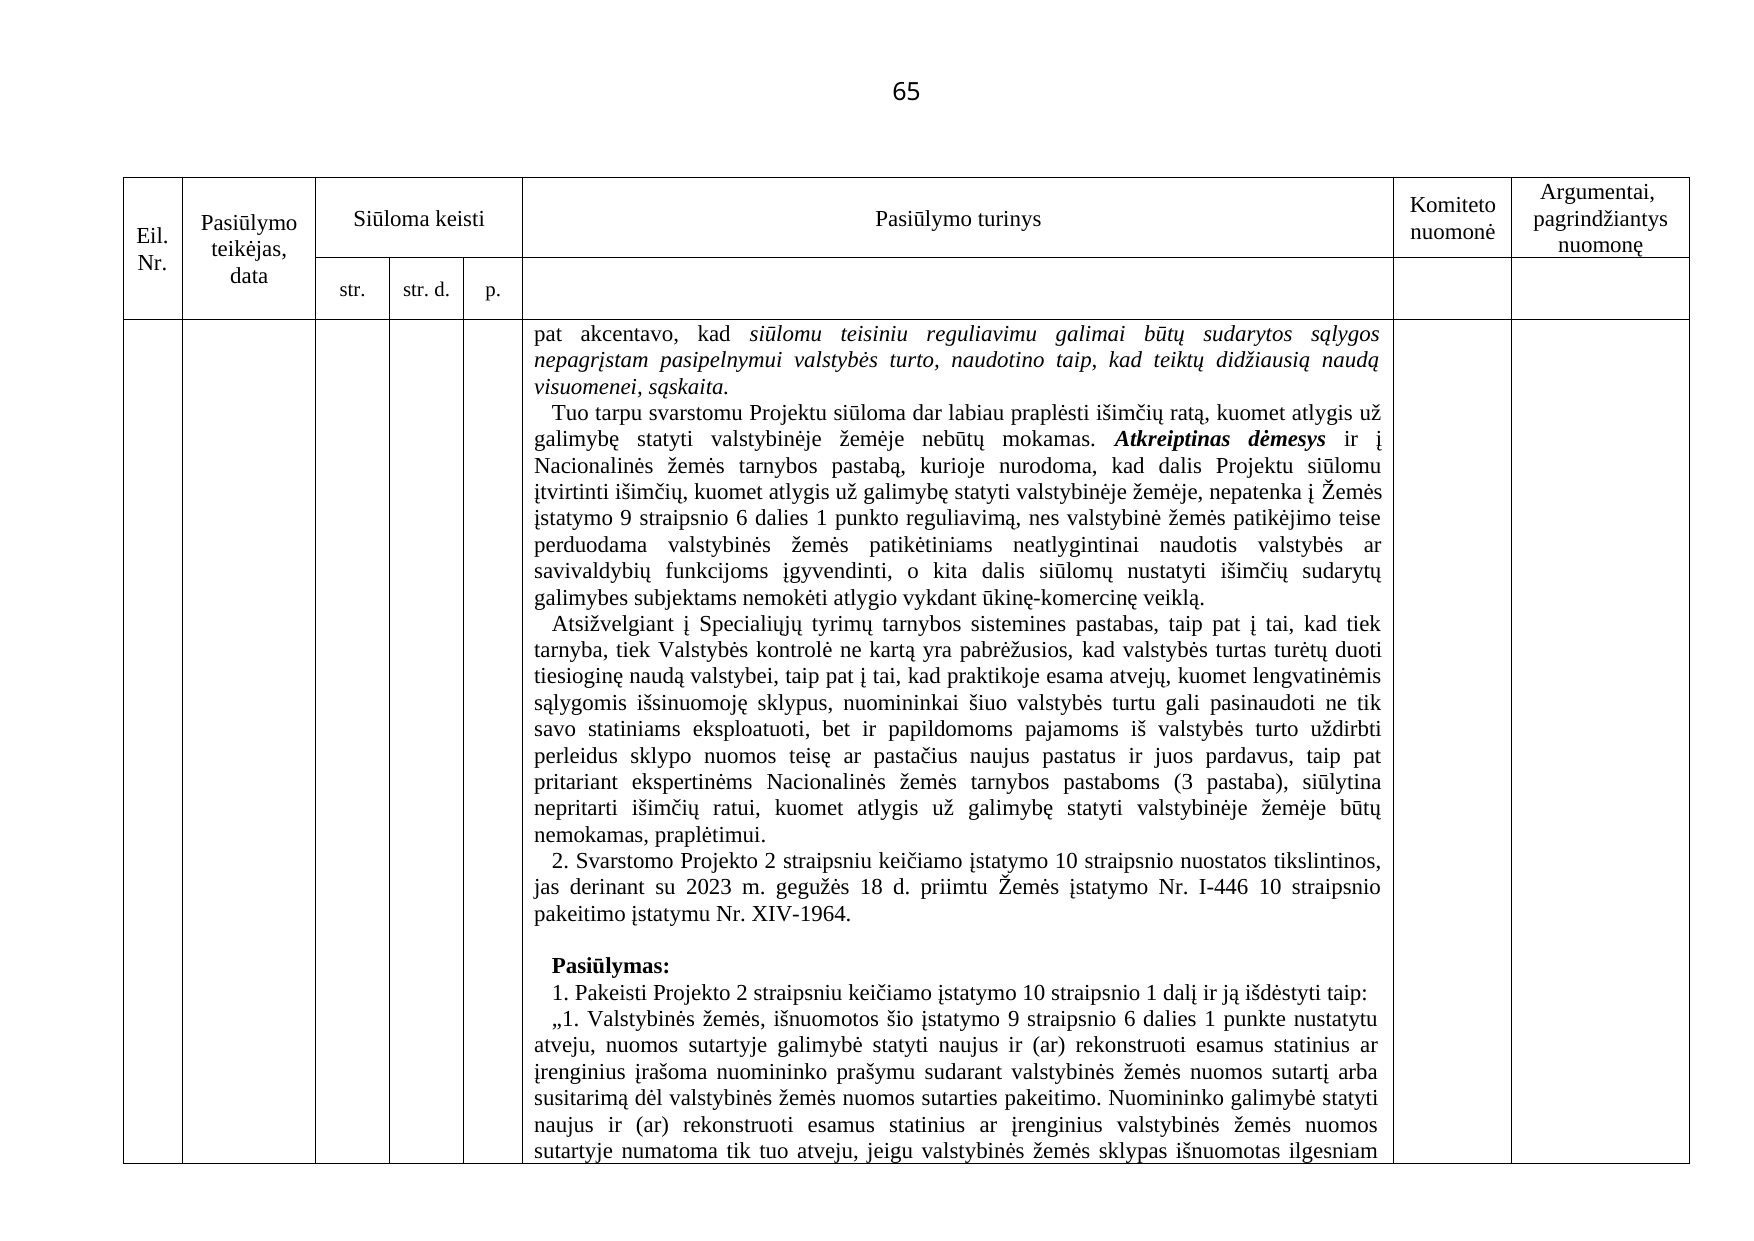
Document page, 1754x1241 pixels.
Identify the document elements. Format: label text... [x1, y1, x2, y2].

table_cell [124, 320, 182, 1163]
table_cell [464, 320, 522, 1163]
table_header Pasiūlymo teikėjas, data [183, 178, 315, 319]
table_cell [316, 320, 389, 1163]
table_header Komiteto nuomonė [1394, 178, 1511, 257]
table_header Eil. Nr. [124, 178, 182, 319]
table_cell str. [316, 258, 389, 319]
table_cell p. [464, 258, 522, 319]
table_header Argumentai, pagrindžiantys nuomonę [1512, 178, 1689, 257]
table_cell [183, 320, 315, 1163]
table_cell str. d. [390, 258, 463, 319]
table_cell [390, 320, 463, 1163]
table_cell [523, 258, 1393, 319]
table_header Pasiūlymo turinys [523, 178, 1393, 257]
table_cell [1512, 320, 1689, 1163]
table_cell [1512, 258, 1689, 319]
table_header Siūloma keisti [316, 178, 522, 257]
table_cell [1394, 320, 1511, 1163]
table_cell [1394, 258, 1511, 319]
table_cell pat akcentavo, kad siūlomu teisiniu reguliavimu galimai būtų sudarytos sąlygos nepagrįstam pasipelnymui valstybės turto, naudotino taip, kad teiktų didžiausią naudą visuomenei, sąskaita. Tuo tarpu svarstomu Projektu siūloma dar labiau praplėsti išimčių ratą, kuomet atlygis už galimybę statyti valstybinėje žemėje nebūtų mokamas. Atkreiptinas dėmesys ir į Nacionalinės žemės tarnybos pastabą, kurioje nurodoma, kad dalis Projektu siūlomu įtvirtinti išimčių, kuomet atlygis už galimybę statyti valstybinėje žemėje, nepatenka į Žemės įstatymo 9 straipsnio 6 dalies 1 punkto reguliavimą, nes valstybinė žemės patikėjimo teise perduodama valstybinės žemės patikėtiniams neatlygintinai naudotis valstybės ar savivaldybių funkcijoms įgyvendinti, o kita dalis siūlomų nustatyti išimčių sudarytų galimybes subjektams nemokėti atlygio vykdant ūkinę-komercinę veiklą. Atsižvelgiant į Specialiųjų tyrimų tarnybos sistemines pastabas, taip pat į tai, kad tiek tarnyba, tiek Valstybės kontrolė ne kartą yra pabrėžusios, kad valstybės turtas turėtų duoti tiesioginę naudą valstybei, taip pat į tai, kad praktikoje esama atvejų, kuomet lengvatinėmis sąlygomis išsinuomoję sklypus, nuomininkai šiuo valstybės turtu gali pasinaudoti ne tik savo statiniams eksploatuoti, bet ir papildomoms pajamoms iš valstybės turto uždirbti perleidus sklypo nuomos teisę ar pastačius naujus pastatus ir juos pardavus, taip pat pritariant ekspertinėms Nacionalinės žemės tarnybos pastaboms (3 pastaba), siūlytina nepritarti išimčių ratui, kuomet atlygis už galimybę statyti valstybinėje žemėje būtų nemokamas, praplėtimui. 2. Svarstomo Projekto 2 straipsniu keičiamo įstatymo 10 straipsnio nuostatos tikslintinos, jas derinant su 2023 m. gegužės 18 d. priimtu Žemės įstatymo Nr. I-446 10 straipsnio pakeitimo įstatymu Nr. XIV-1964. Pasiūlymas: 1. Pakeisti Projekto 2 straipsniu keičiamo įstatymo 10 straipsnio 1 dalį ir ją išdėstyti taip: „1. Valstybinės žemės, išnuomotos šio įstatymo 9 straipsnio 6 dalies 1 punkte nustatytu atveju, nuomos sutartyje galimybė statyti naujus ir (ar) rekonstruoti esamus statinius ar įrenginius įrašoma nuomininko prašymu sudarant valstybinės žemės nuomos sutartį arba susitarimą dėl valstybinės žemės nuomos sutarties pakeitimo. Nuomininko galimybė statyti naujus ir (ar) rekonstruoti esamus statinius ar įrenginius valstybinės žemės nuomos sutartyje numatoma tik tuo atveju, jeigu valstybinės žemės sklypas išnuomotas ilgesniam [523, 320, 1393, 1163]
